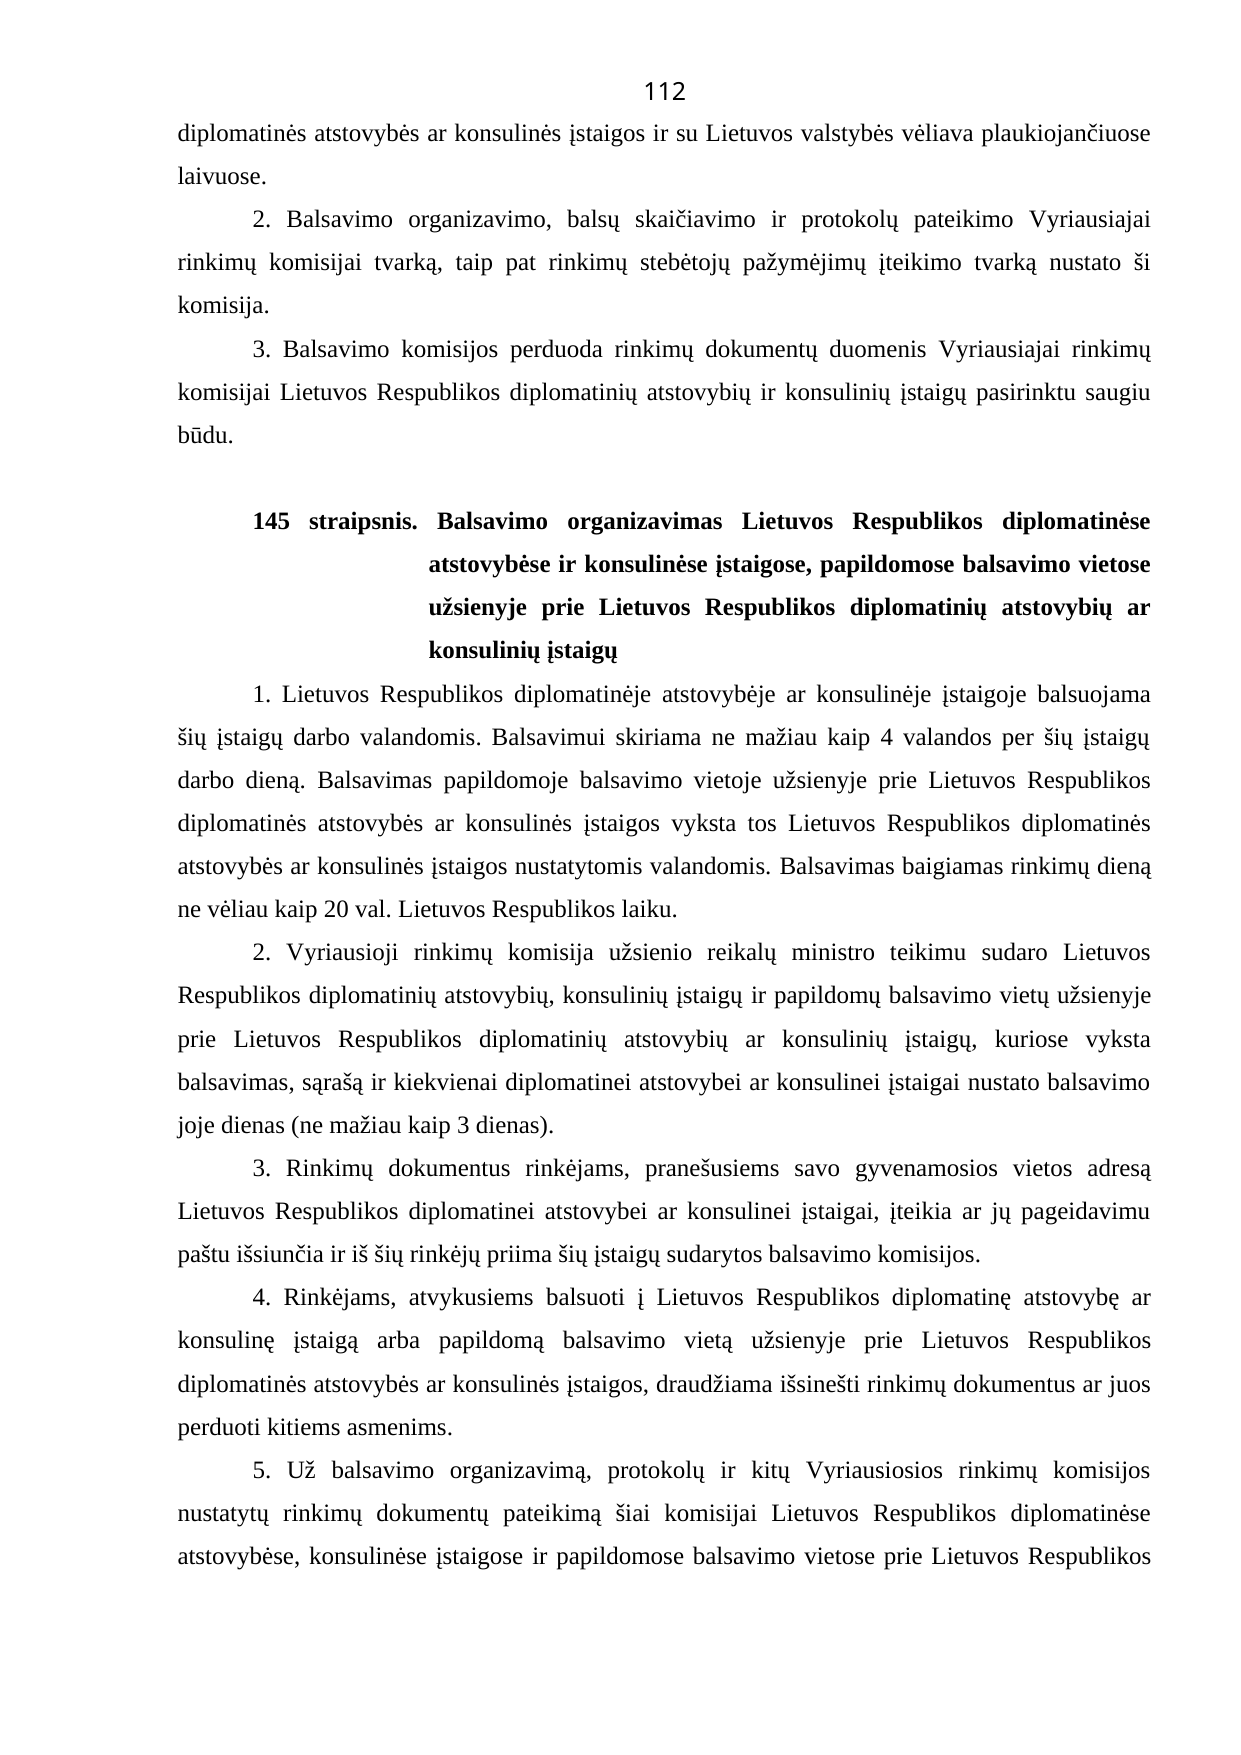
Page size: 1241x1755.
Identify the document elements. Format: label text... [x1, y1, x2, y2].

text 4. Rinkėjams, atvykusiems balsuoti į Lietuvos Respublikos diplomatinę atstovybę ar konsulinę įstaigą arba papildomą balsavimo vietą užsienyje prie Lietuvos Respublikos diplomatinės atstovybės ar konsulinės įstaigos, draudžiama išsinešti rinkimų dokumentus ar juos perduoti kitiems asmenims. [177, 1282, 1152, 1441]
text 2. Vyriausioji rinkimų komisija užsienio reikalų ministro teikimu sudaro Lietuvos Respublikos diplomatinių atstovybių, konsulinių įstaigų ir papildomų balsavimo vietų užsienyje prie Lietuvos Respublikos diplomatinių atstovybių ar konsulinių įstaigų, kuriose vyksta balsavimas, sąrašą ir kiekvienai diplomatinei atstovybei ar konsulinei įstaigai nustato balsavimo joje dienas (ne mažiau kaip 3 dienas). [177, 937, 1152, 1139]
text diplomatinės atstovybės ar konsulinės įstaigos ir su Lietuvos valstybės vėliava plaukiojančiuose laivuose. [177, 118, 1152, 190]
text 3. Rinkimų dokumentus rinkėjams, pranešusiems savo gyvenamosios vietos adresą Lietuvos Respublikos diplomatinei atstovybei ar konsulinei įstaigai, įteikia ar jų pageidavimu paštu išsiunčia ir iš šių rinkėjų priima šių įstaigų sudarytos balsavimo komisijos. [177, 1153, 1152, 1268]
text 1. Lietuvos Respublikos diplomatinėje atstovybėje ar konsulinėje įstaigoje balsuojama šių įstaigų darbo valandomis. Balsavimui skiriama ne mažiau kaip 4 valandos per šių įstaigų darbo dieną. Balsavimas papildomoje balsavimo vietoje užsienyje prie Lietuvos Respublikos diplomatinės atstovybės ar konsulinės įstaigos vyksta tos Lietuvos Respublikos diplomatinės atstovybės ar konsulinės įstaigos nustatytomis valandomis. Balsavimas baigiamas rinkimų dieną ne vėliau kaip 20 val. Lietuvos Respublikos laiku. [177, 679, 1152, 923]
text 5. Už balsavimo organizavimą, protokolų ir kitų Vyriausiosios rinkimų komisijos nustatytų rinkimų dokumentų pateikimą šiai komisijai Lietuvos Respublikos diplomatinėse atstovybėse, konsulinėse įstaigose ir papildomose balsavimo vietose prie Lietuvos Respublikos [177, 1455, 1152, 1570]
text 2. Balsavimo organizavimo, balsų skaičiavimo ir protokolų pateikimo Vyriausiajai rinkimų komisijai tvarką, taip pat rinkimų stebėtojų pažymėjimų įteikimo tvarką nustato ši komisija. [177, 204, 1152, 319]
text 145 straipsnis. Balsavimo organizavimas Lietuvos Respublikos diplomatinėse atstovybėse ir konsulinėse įstaigose, papildomose balsavimo vietose užsienyje prie Lietuvos Respublikos diplomatinių atstovybių ar konsulinių įstaigų [252, 506, 1152, 664]
text 3. Balsavimo komisijos perduoda rinkimų dokumentų duomenis Vyriausiajai rinkimų komisijai Lietuvos Respublikos diplomatinių atstovybių ir konsulinių įstaigų pasirinktu saugiu būdu. [177, 334, 1152, 449]
